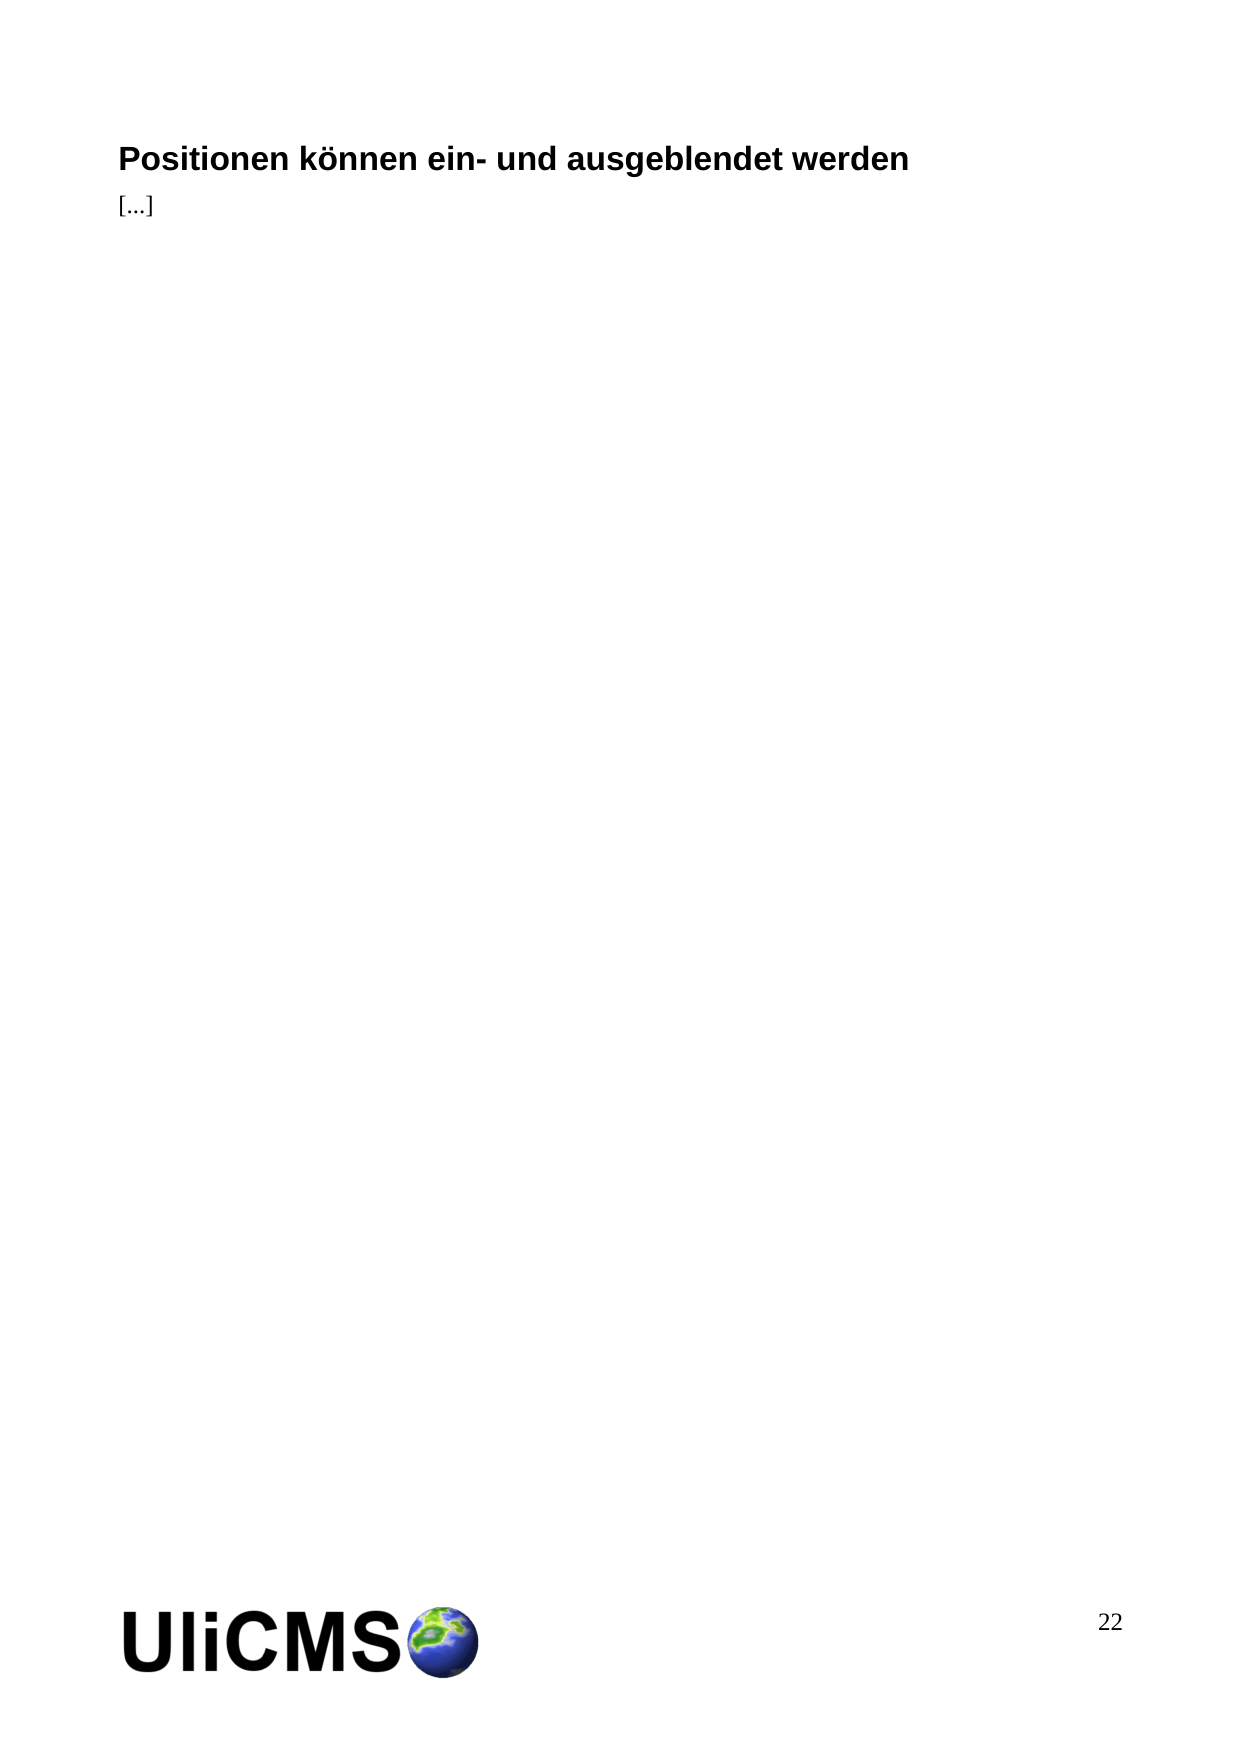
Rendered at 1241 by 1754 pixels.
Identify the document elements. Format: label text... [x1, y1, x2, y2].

text [...] [118, 190, 1123, 219]
picture [118, 1607, 479, 1681]
subtitle Positionen können ein- und ausgeblendet werden [118, 139, 1123, 178]
